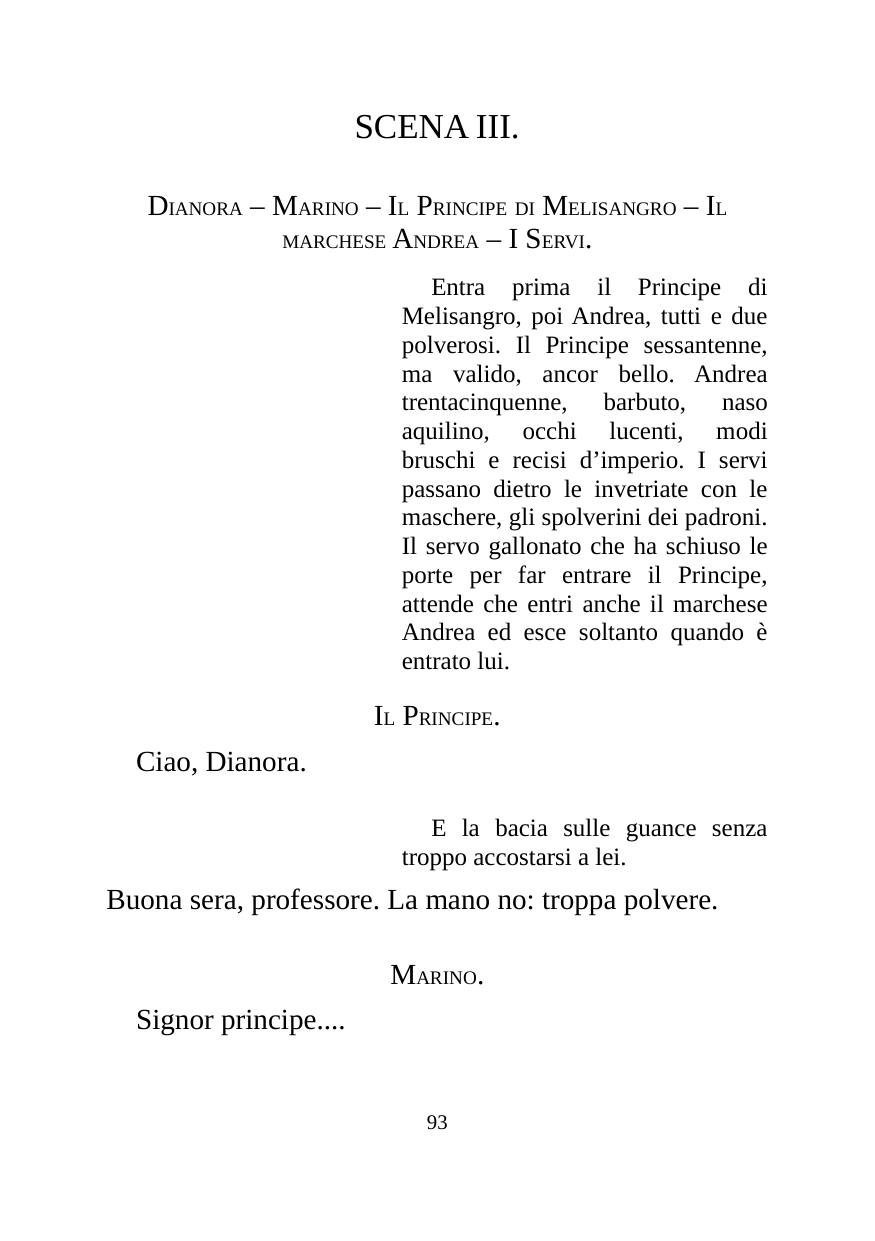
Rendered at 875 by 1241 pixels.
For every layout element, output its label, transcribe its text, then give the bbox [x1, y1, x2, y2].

text Entra prima il Principe di Melisangro, poi Andrea, tutti e due polverosi. Il Principe sessantenne, ma valido, ancor bello. Andrea trentacinquenne, barbuto, naso aquilino, occhi lucenti, modi bruschi e recisi d’imperio. I servi passano dietro le invetriate con le maschere, gli spolverini dei padroni. Il servo gallonato che ha schiuso le porte per far entrare il Principe, attende che entri anche il marchese Andrea ed esce soltanto quando è entrato lui. [402, 272, 768, 675]
text Marino. [106, 957, 768, 990]
text Dianora – Marino – Il Principe di Melisangro – Il marchese Andrea – I Servi. [106, 188, 768, 255]
subtitle SCENA III. [106, 106, 768, 146]
text Ciao, Dianora. [106, 744, 768, 777]
text Il Principe. [106, 698, 768, 732]
text Signor principe.... [106, 1002, 768, 1036]
text E la bacia sulle guance senza troppo accostarsi a lei. [402, 813, 768, 870]
text Buona sera, professore. La mano no: troppa polvere. [106, 882, 768, 916]
